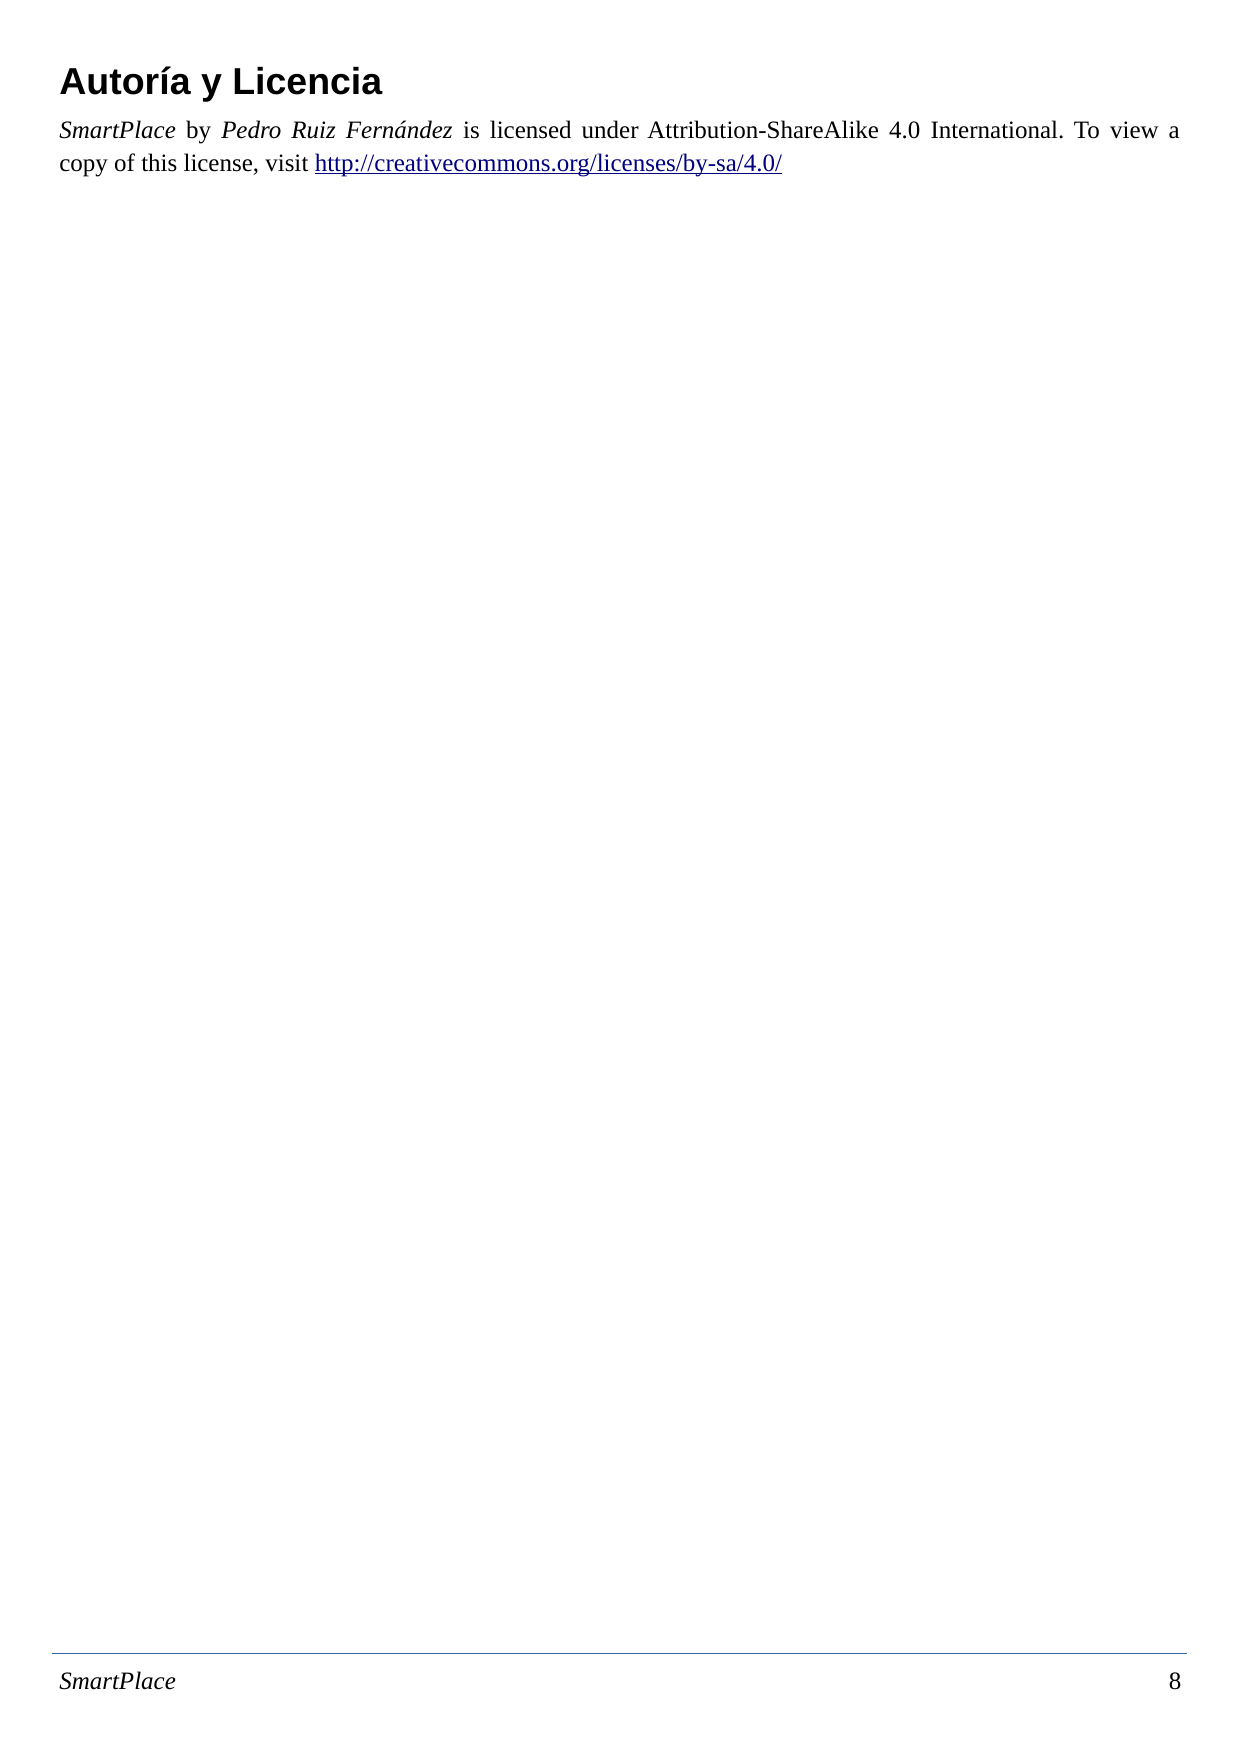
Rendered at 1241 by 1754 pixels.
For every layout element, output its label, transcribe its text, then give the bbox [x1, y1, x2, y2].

text SmartPlace by Pedro Ruiz Fernández is licensed under Attribution-ShareAlike 4.0 International. To view a copy of this license, visit http://creativecommons.org/licenses/by-sa/4.0/ [59, 115, 1181, 176]
subtitle Autoría y Licencia [59, 59, 1181, 102]
